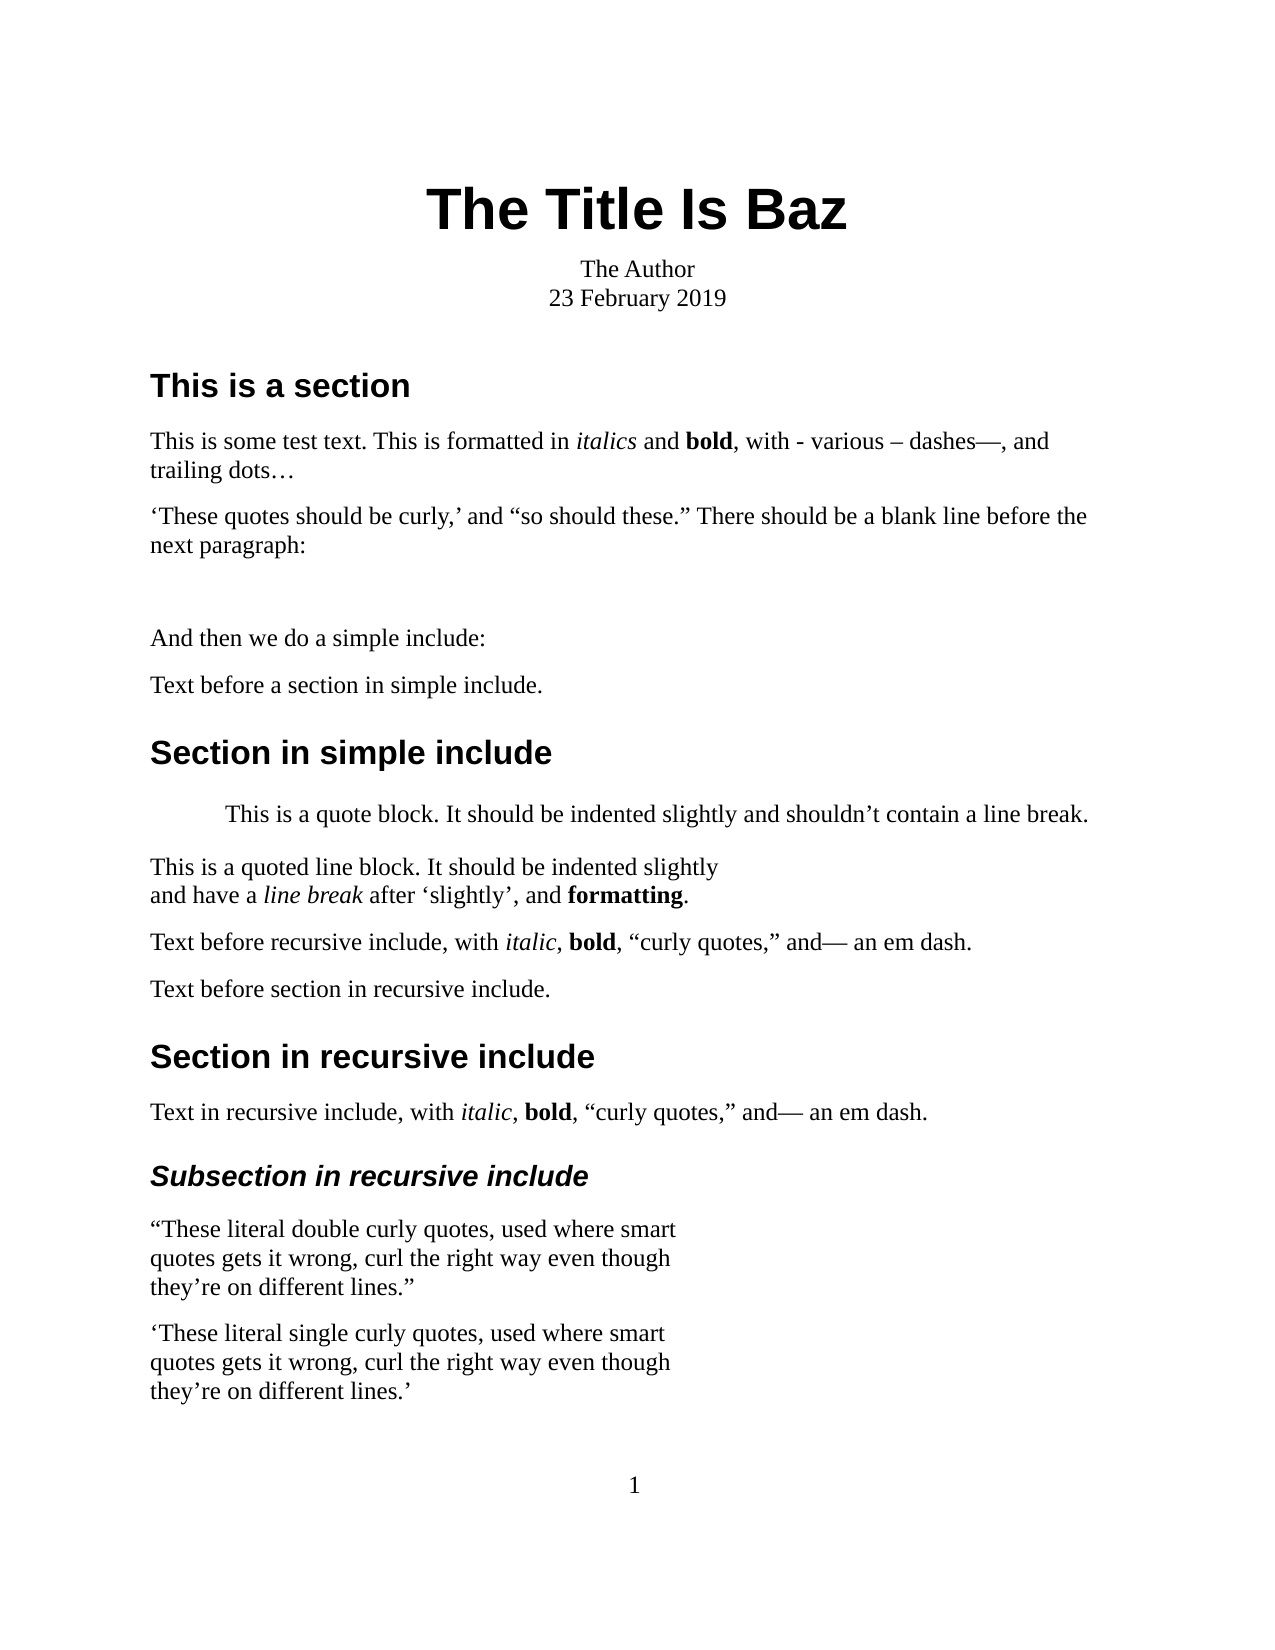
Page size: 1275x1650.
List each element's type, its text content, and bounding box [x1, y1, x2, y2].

text And then we do a simple include: [150, 623, 1125, 652]
text This is some test text. This is formatted in italics and bold, with - various – dashes—, and trailing dots… [150, 426, 1125, 483]
text “These literal double curly quotes, used where smart quotes gets it wrong, curl the right way even though they’re on different lines.” [150, 1214, 1125, 1301]
subtitle This is a section [150, 366, 1125, 404]
subtitle Subsection in recursive include [150, 1159, 1125, 1193]
text This is a quoted line block. It should be indented slightly and have a line break after ‘slightly’, and formatting. [150, 852, 1125, 909]
subtitle Section in recursive include [150, 1036, 1125, 1075]
text ‘These quotes should be curly,’ and “so should these.” There should be a blank line before the next paragraph: [150, 501, 1125, 559]
text The Author [150, 254, 1125, 283]
text ‘These literal single curly quotes, used where smart quotes gets it wrong, curl the right way even though they’re on different lines.’ [150, 1318, 1125, 1405]
subtitle Section in simple include [150, 733, 1125, 771]
text 23 February 2019 [150, 283, 1125, 312]
text Text before recursive include, with italic, bold, “curly quotes,” and— an em dash. [150, 927, 1125, 956]
title The Title Is Baz [150, 175, 1125, 242]
text This is a quote block. It should be indented slightly and shouldn’t contain a line break. [225, 799, 1125, 828]
text Text before a section in simple include. [150, 670, 1125, 699]
text Text before section in recursive include. [150, 974, 1125, 1002]
text Text in recursive include, with italic, bold, “curly quotes,” and— an em dash. [150, 1097, 1125, 1125]
